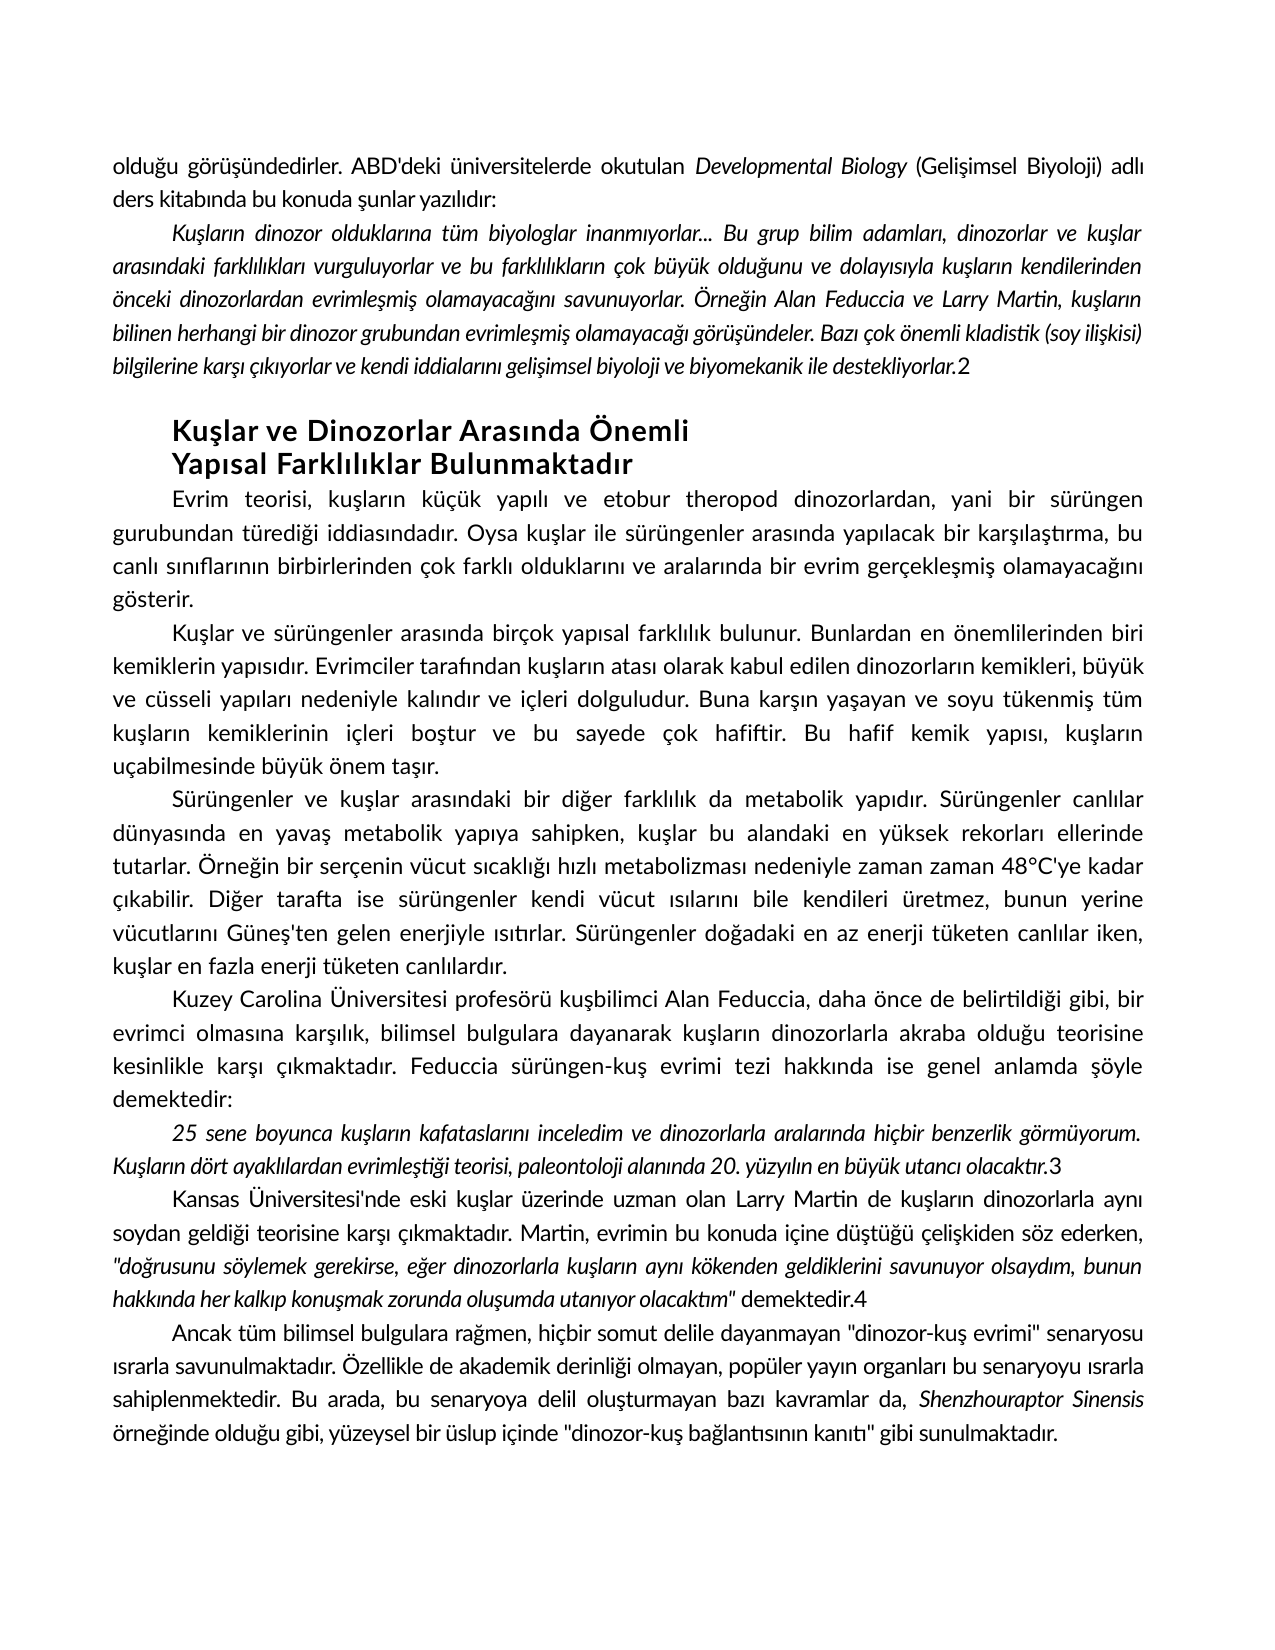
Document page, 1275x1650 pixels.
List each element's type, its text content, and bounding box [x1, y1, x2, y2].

text Kansas Üniversitesi'nde eski kuşlar üzerinde uzman olan Larry Martin de kuşların dinozorlarla aynı soydan geldiği teorisine karşı çıkmaktadır. Martin, evrimin bu konuda içine düştüğü çelişkiden söz ederken, "doğrusunu söylemek gerekirse, eğer dinozorlarla kuşların aynı kökenden geldiklerini savunuyor olsaydım, bunun hakkında her kalkıp konuşmak zorunda oluşumda utanıyor olacaktım" demektedir.4 [112, 1181, 1145, 1314]
text Kuşlar ve sürüngenler arasında birçok yapısal farklılık bulunur. Bunlardan en önemlilerinden biri kemiklerin yapısıdır. Evrimciler tarafından kuşların atası olarak kabul edilen dinozorların kemikleri, büyük ve cüsseli yapıları nedeniyle kalındır ve içleri dolguludur. Buna karşın yaşayan ve soyu tükenmiş tüm kuşların kemiklerinin içleri boştur ve bu sayede çok hafiftir. Bu hafif kemik yapısı, kuşların uçabilmesinde büyük önem taşır. [112, 614, 1145, 781]
text Sürüngenler ve kuşlar arasındaki bir diğer farklılık da metabolik yapıdır. Sürüngenler canlılar dünyasında en yavaş metabolik yapıya sahipken, kuşlar bu alandaki en yüksek rekorları ellerinde tutarlar. Örneğin bir serçenin vücut sıcaklığı hızlı metabolizması nedeniyle zaman zaman 48°C'ye kadar çıkabilir. Diğer tarafta ise sürüngenler kendi vücut ısılarını bile kendileri üretmez, bunun yerine vücutlarını Güneş'ten gelen enerjiyle ısıtırlar. Sürüngenler doğadaki en az enerji tüketen canlılar iken, kuşlar en fazla enerji tüketen canlılardır. [112, 781, 1145, 981]
text Ancak tüm bilimsel bulgulara rağmen, hiçbir somut delile dayanmayan "dinozor-kuş evrimi" senaryosu ısrarla savunulmaktadır. Özellikle de akademik derinliği olmayan, popüler yayın organları bu senaryoyu ısrarla sahiplenmektedir. Bu arada, bu senaryoya delil oluşturmayan bazı kavramlar da, Shenzhouraptor Sinensis örneğinde olduğu gibi, yüzeysel bir üslup içinde "dinozor-kuş bağlantısının kanıtı" gibi sunulmaktadır. [112, 1314, 1145, 1448]
text olduğu görüşündedirler. ABD'deki üniversitelerde okutulan Developmental Biology (Gelişimsel Biyoloji) adlı ders kitabında bu konuda şunlar yazılıdır: [112, 148, 1145, 214]
text 25 sene boyunca kuşların kafataslarını inceledim ve dinozorlarla aralarında hiçbir benzerlik görmüyorum. Kuşların dört ayaklılardan evrimleştiği teorisi, paleontoloji alanında 20. yüzyılın en büyük utancı olacaktır.3 [112, 1114, 1145, 1181]
text Kuşlar ve Dinozorlar Arasında Önemli [112, 414, 1145, 448]
text Evrim teorisi, kuşların küçük yapılı ve etobur theropod dinozorlardan, yani bir sürüngen gurubundan türediği iddiasındadır. Oysa kuşlar ile sürüngenler arasında yapılacak bir karşılaştırma, bu canlı sınıflarının birbirlerinden çok farklı olduklarını ve aralarında bir evrim gerçekleşmiş olamayacağını gösterir. [112, 481, 1145, 614]
text Kuzey Carolina Üniversitesi profesörü kuşbilimci Alan Feduccia, daha önce de belirtildiği gibi, bir evrimci olmasına karşılık, bilimsel bulgulara dayanarak kuşların dinozorlarla akraba olduğu teorisine kesinlikle karşı çıkmaktadır. Feduccia sürüngen-kuş evrimi tezi hakkında ise genel anlamda şöyle demektedir: [112, 981, 1145, 1114]
text Yapısal Farklılıklar Bulunmaktadır [112, 448, 1145, 481]
text Kuşların dinozor olduklarına tüm biyologlar inanmıyorlar... Bu grup bilim adamları, dinozorlar ve kuşlar arasındaki farklılıkları vurguluyorlar ve bu farklılıkların çok büyük olduğunu ve dolayısıyla kuşların kendilerinden önceki dinozorlardan evrimleşmiş olamayacağını savunuyorlar. Örneğin Alan Feduccia ve Larry Martin, kuşların bilinen herhangi bir dinozor grubundan evrimleşmiş olamayacağı görüşündeler. Bazı çok önemli kladistik (soy ilişkisi) bilgilerine karşı çıkıyorlar ve kendi iddialarını gelişimsel biyoloji ve biyomekanik ile destekliyorlar.2 [112, 214, 1145, 381]
